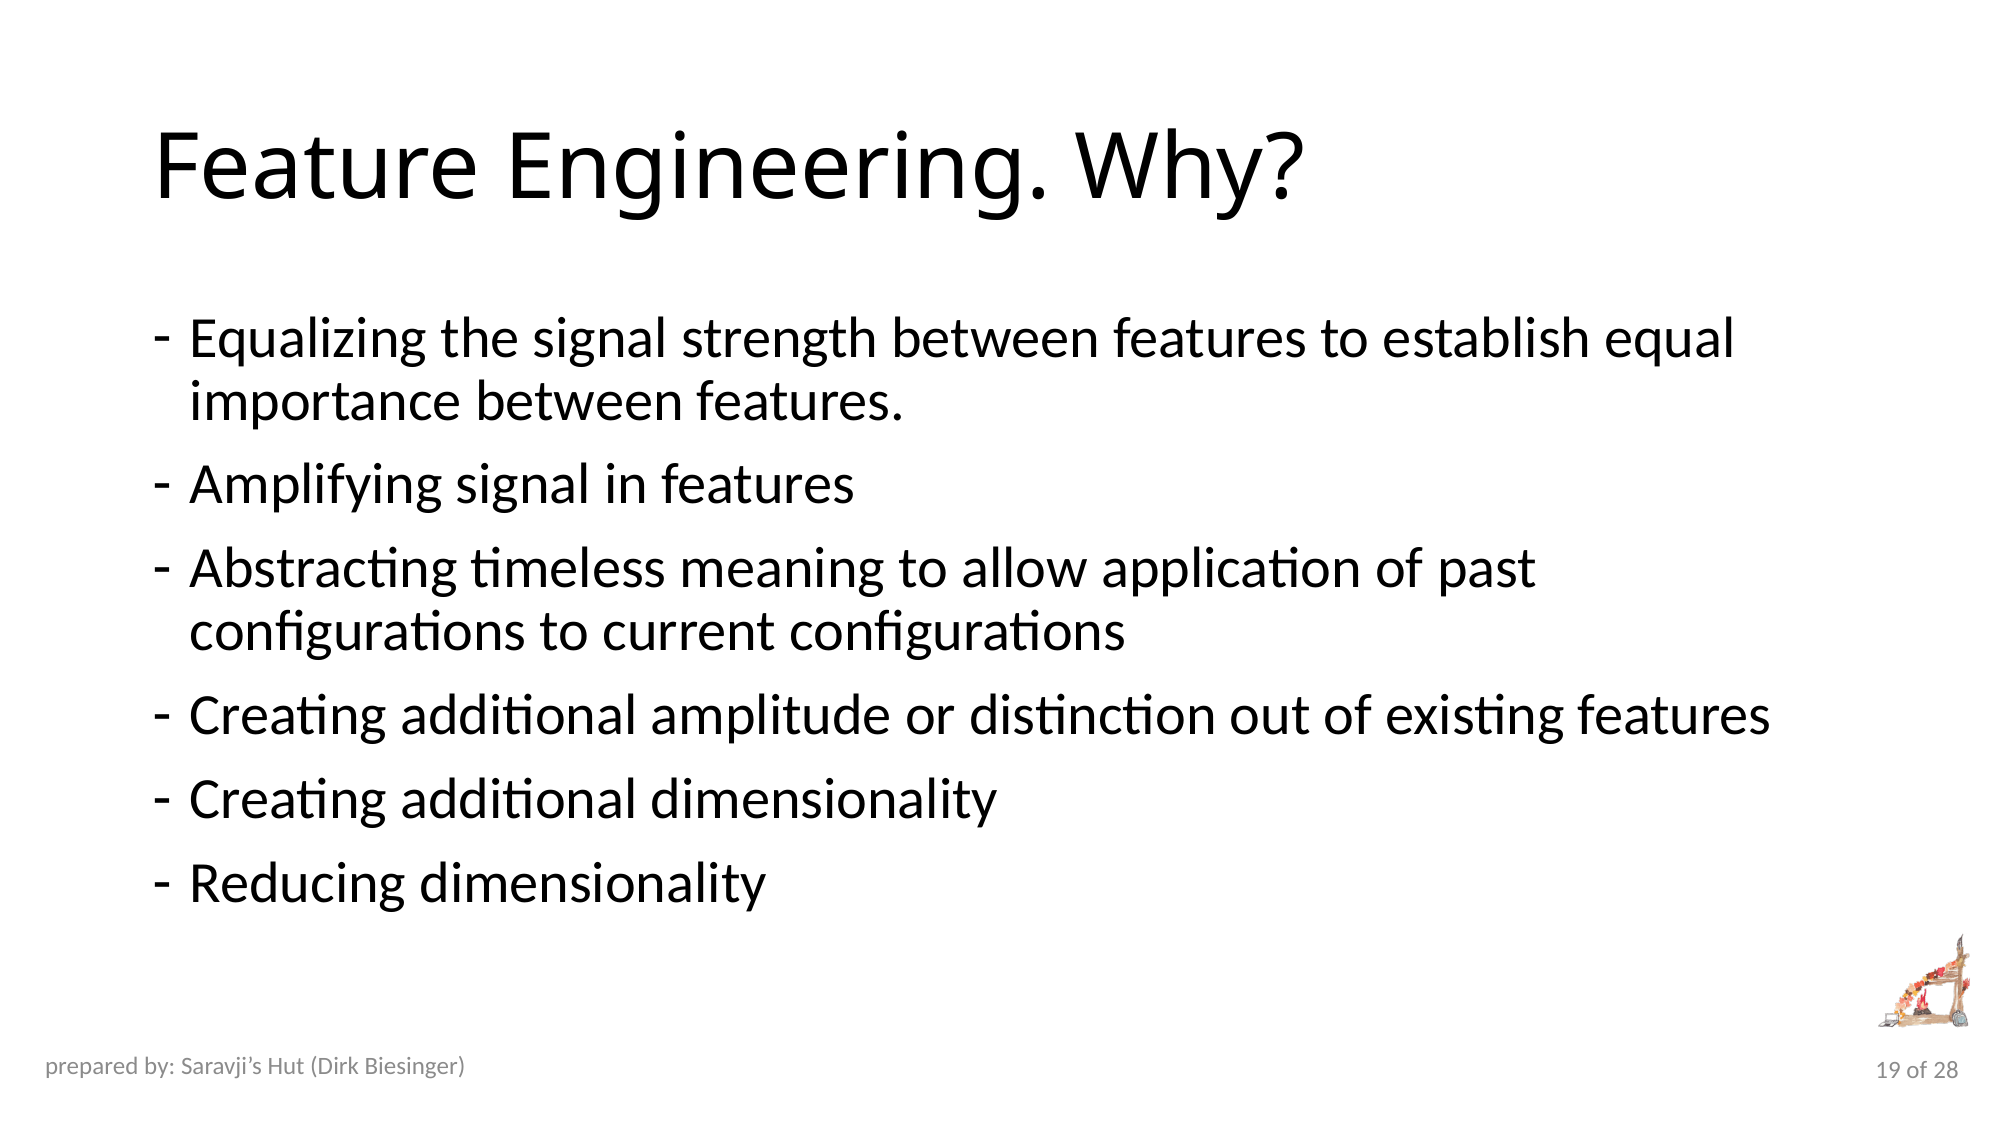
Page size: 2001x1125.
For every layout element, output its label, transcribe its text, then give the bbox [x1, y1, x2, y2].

title Feature Engineering. Why? [137, 59, 1863, 278]
picture [1853, 908, 1996, 1050]
list Equalizing the signal strength between features to establish equal importance between features. Amplifying signal in features Abstracting timeless meaning to allow application of past configurations to current configurations Creating additional amplitude or distinction out of existing features Creating additional dimensionality Reducing dimensionality [137, 299, 1863, 1014]
